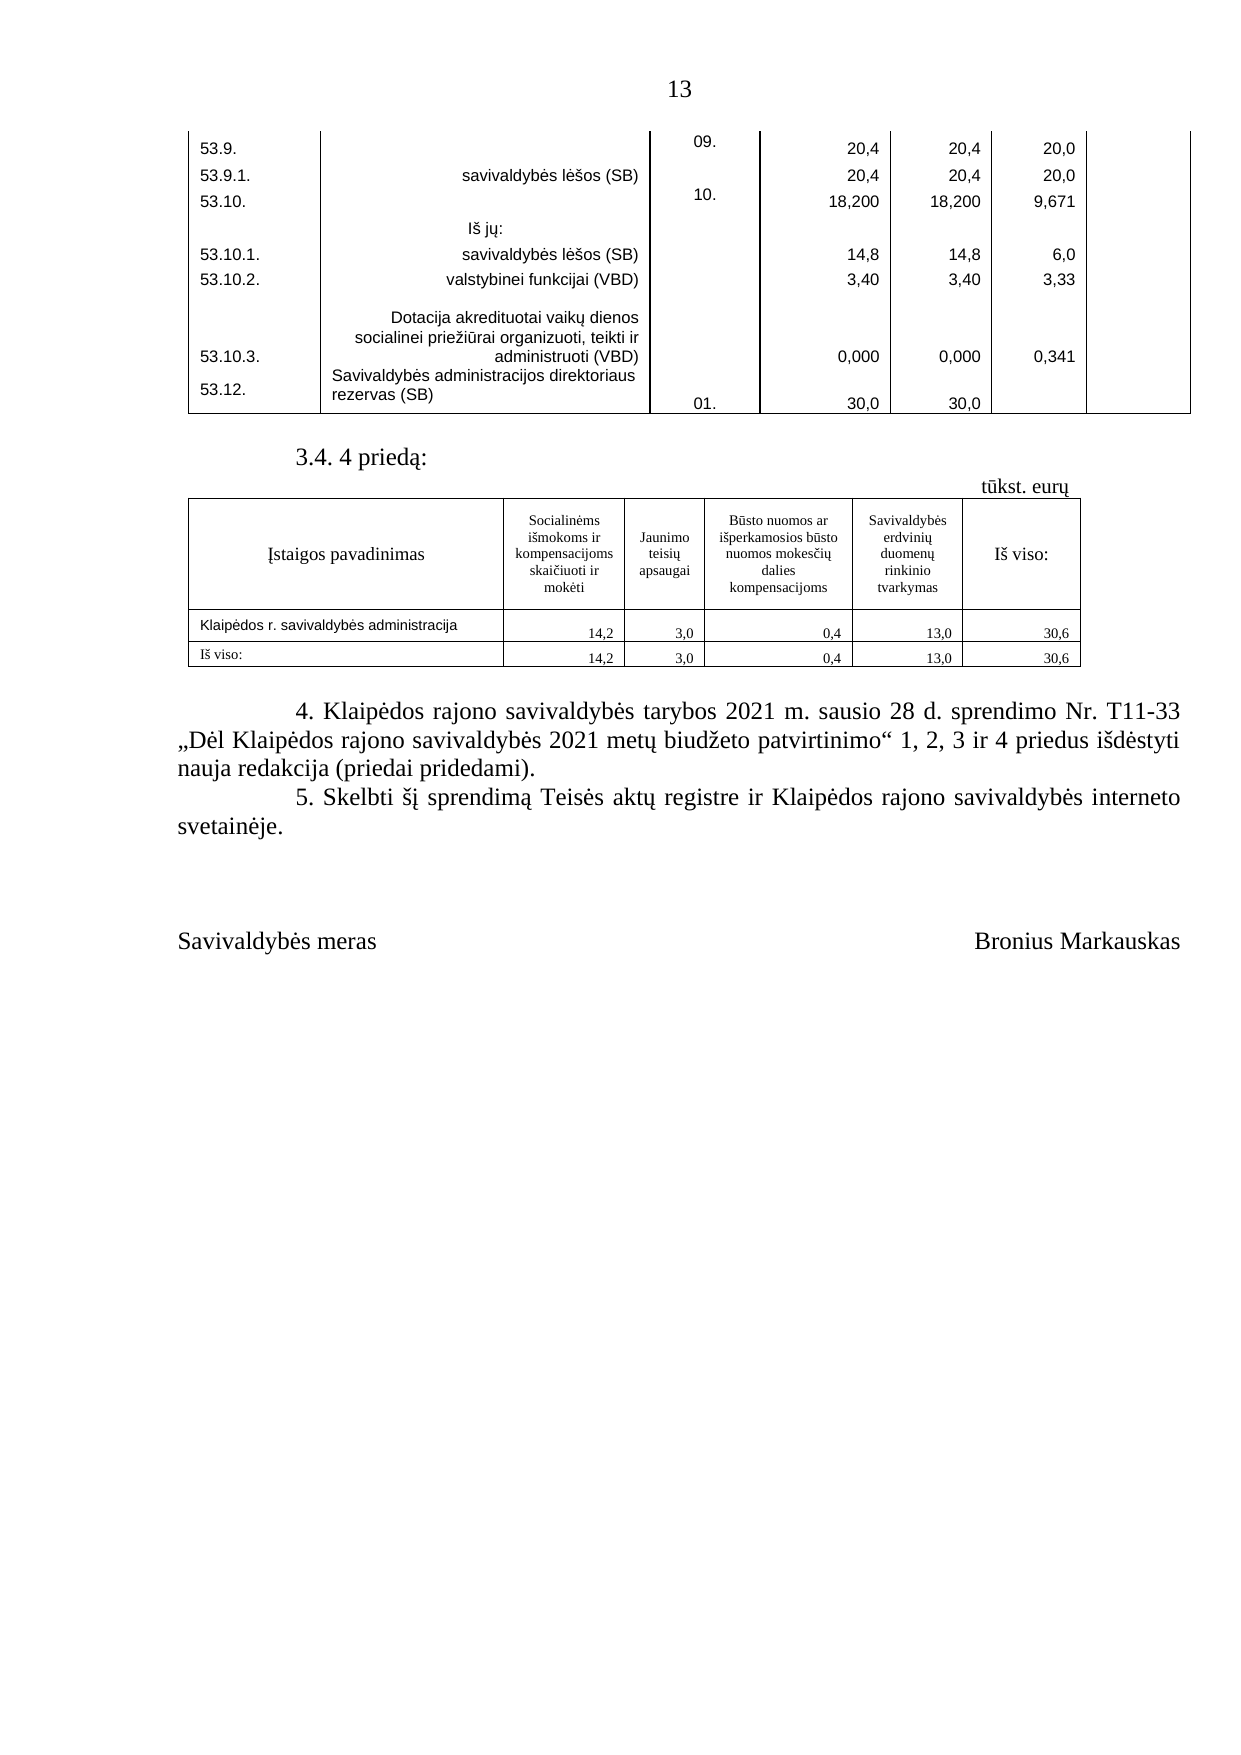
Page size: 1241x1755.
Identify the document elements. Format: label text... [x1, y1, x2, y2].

table_cell Savivaldybės erdvinių duomenų rinkinio tvarkymas [853, 499, 962, 609]
table_header [625, 471, 704, 498]
table_cell [992, 211, 1086, 238]
table_cell [992, 366, 1086, 413]
table_cell 3,40 [761, 264, 890, 289]
table_cell 14,2 [504, 610, 624, 641]
table_cell 30,6 [963, 610, 1080, 641]
table_cell 20,4 [761, 131, 890, 158]
table_cell Dotacija akredituotai vaikų dienos socialinei priežiūrai organizuoti, teikti ir administruoti (VBD) [321, 289, 649, 366]
table_cell [321, 185, 649, 211]
table_header [705, 471, 852, 498]
table_cell Savivaldybės administracijos direktoriaus rezervas (SB) [321, 366, 649, 413]
table_cell [1087, 238, 1190, 264]
table_cell 20,4 [761, 158, 890, 184]
table_cell [1087, 264, 1190, 289]
table_cell [761, 211, 890, 238]
table_cell Iš viso: [189, 642, 503, 666]
table_cell 20,0 [992, 158, 1086, 184]
table_cell [1191, 238, 1220, 264]
table_cell 53.10.2. [189, 264, 320, 289]
table_cell 9,671 [992, 185, 1086, 211]
table_cell Klaipėdos r. savivaldybės administracija [189, 610, 503, 641]
table_cell 53.12. [189, 366, 320, 413]
table_cell [189, 211, 320, 238]
table_cell [321, 131, 649, 158]
table_cell [1191, 211, 1220, 238]
text 5. Skelbti šį sprendimą Teisės aktų registre ir Klaipėdos rajono savivaldybės interneto svetainėje. [177, 782, 1181, 840]
table_header tūkst. eurų [963, 471, 1080, 498]
table_cell 53.10. [189, 185, 320, 211]
table_cell 30,0 [891, 366, 991, 413]
table_cell 13,0 [853, 610, 962, 641]
table_cell [651, 238, 759, 264]
table_cell [1191, 158, 1220, 184]
table_cell [651, 289, 759, 366]
table_cell 01. [651, 366, 759, 413]
table_cell savivaldybės lėšos (SB) [321, 158, 649, 184]
table_cell 10. [651, 185, 759, 211]
table_cell [1087, 211, 1190, 238]
table_cell 53.10.1. [189, 238, 320, 264]
table_cell Įstaigos pavadinimas [189, 499, 503, 609]
table_cell 0,000 [761, 289, 890, 366]
table_cell 0,4 [705, 642, 852, 666]
table_header [504, 471, 624, 498]
table_cell 0,341 [992, 289, 1086, 366]
table_cell Iš jų: [321, 211, 649, 238]
table_cell Socialinėms išmokoms ir kompensacijoms skaičiuoti ir mokėti [504, 499, 624, 609]
table_cell 3,0 [625, 610, 704, 641]
table_cell valstybinei funkcijai (VBD) [321, 264, 649, 289]
table_cell Iš viso: [963, 499, 1080, 609]
table_cell [891, 211, 991, 238]
table_cell [1191, 131, 1220, 158]
table_cell 20,0 [992, 131, 1086, 158]
table_cell [1191, 264, 1220, 289]
table_cell [1087, 131, 1190, 158]
table_cell 18,200 [761, 185, 890, 211]
table_cell [1191, 289, 1220, 366]
table_cell 53.9.1. [189, 158, 320, 184]
table_cell 3,40 [891, 264, 991, 289]
table_cell 09. [651, 131, 759, 158]
text Savivaldybės meras Bronius Markauskas [177, 926, 1181, 955]
table_cell 14,8 [761, 238, 890, 264]
table_cell savivaldybės lėšos (SB) [321, 238, 649, 264]
table_cell 13,0 [853, 642, 962, 666]
table_cell 53.9. [189, 131, 320, 158]
table_cell 3,33 [992, 264, 1086, 289]
table_cell 14,8 [891, 238, 991, 264]
table_cell [1087, 185, 1190, 211]
table_cell 30,6 [963, 642, 1080, 666]
table_cell Būsto nuomos ar išperkamosios būsto nuomos mokesčių dalies kompensacijoms [705, 499, 852, 609]
text 3.4. 4 priedą: [177, 442, 1181, 471]
table_cell [1191, 366, 1220, 413]
table_cell 20,4 [891, 131, 991, 158]
table_cell [651, 264, 759, 289]
table_cell 18,200 [891, 185, 991, 211]
table_cell 20,4 [891, 158, 991, 184]
table_cell 0,000 [891, 289, 991, 366]
table_cell 53.10.3. [189, 289, 320, 366]
table_cell 14,2 [504, 642, 624, 666]
table_cell 3,0 [625, 642, 704, 666]
table_cell [1087, 366, 1190, 413]
table_cell [1087, 158, 1190, 184]
table_cell [651, 211, 759, 238]
table_header [189, 471, 504, 498]
table_header [852, 471, 963, 498]
table_cell 6,0 [992, 238, 1086, 264]
table_cell [651, 158, 759, 184]
text 4. Klaipėdos rajono savivaldybės tarybos 2021 m. sausio 28 d. sprendimo Nr. T11-33 „Dėl Klaipėdos rajono savivaldybės 2021 metų biudžeto patvirtinimo“ 1, 2, 3 ir 4 priedus išdėstyti nauja redakcija (priedai pridedami). [177, 696, 1181, 782]
table_cell [1087, 289, 1190, 366]
table_cell [1191, 185, 1220, 211]
table_cell 0,4 [705, 610, 852, 641]
table_cell 30,0 [761, 366, 890, 413]
table_cell Jaunimo teisių apsaugai [625, 499, 704, 609]
